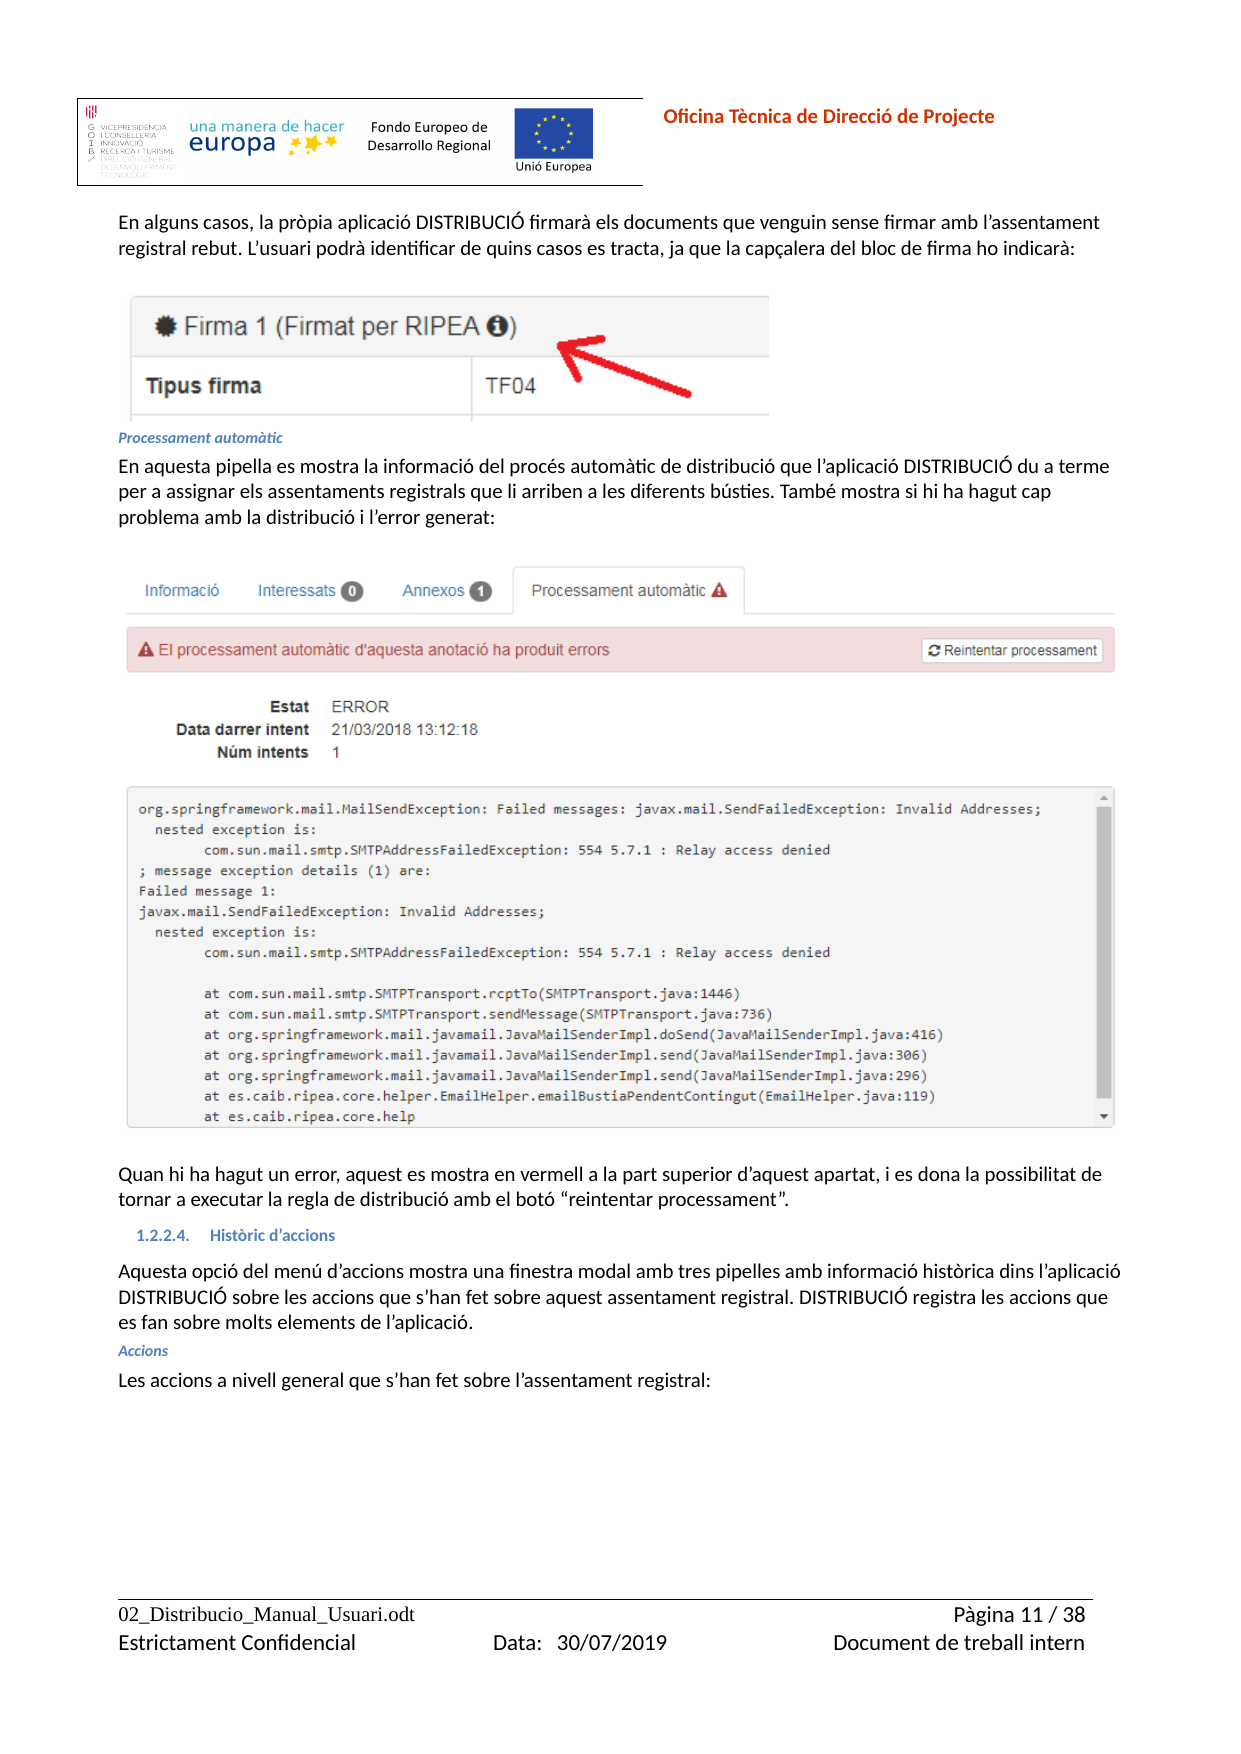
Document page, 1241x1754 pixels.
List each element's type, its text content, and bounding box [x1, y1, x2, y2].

text En aquesta pipella es mostra la informació del procés automàtic de distribució que l’aplicació DISTRIBUCIÓ du a terme per a assignar els assentaments registrals que li arriben a les diferents bústies. També mostra si hi ha hagut cap problema amb la distribució i l’error generat: [118, 453, 1122, 529]
picture [121, 555, 1124, 1136]
text Les accions a nivell general que s’han fet sobre l’assentament registral: [118, 1367, 1122, 1392]
picture [121, 285, 770, 422]
text En alguns casos, la pròpia aplicació DISTRIBUCIÓ firmarà els documents que venguin sense firmar amb l’assentament registral rebut. L’usuari podrà identificar de quins casos es tracta, ja que la capçalera del bloc de firma ho indicarà: [118, 209, 1122, 260]
subtitle Històric d’accions [136, 1224, 1122, 1246]
picture [187, 103, 599, 180]
text Aquesta opció del menú d’accions mostra una finestra modal amb tres pipelles amb informació històrica dins l’aplicació DISTRIBUCIÓ sobre les accions que s’han fet sobre aquest assentament registral. DISTRIBUCIÓ registra les accions que es fan sobre molts elements de l’aplicació. [118, 1258, 1122, 1335]
subtitle Accions [89, 1341, 1122, 1361]
subtitle Processament automàtic [89, 427, 1122, 447]
text Quan hi ha hagut un error, aquest es mostra en vermell a la part superior d’aquest apartat, i es dona la possibilitat de tornar a executar la regla de distribució amb el botó “reintentar processament”. [118, 1161, 1122, 1212]
picture [82, 103, 181, 180]
